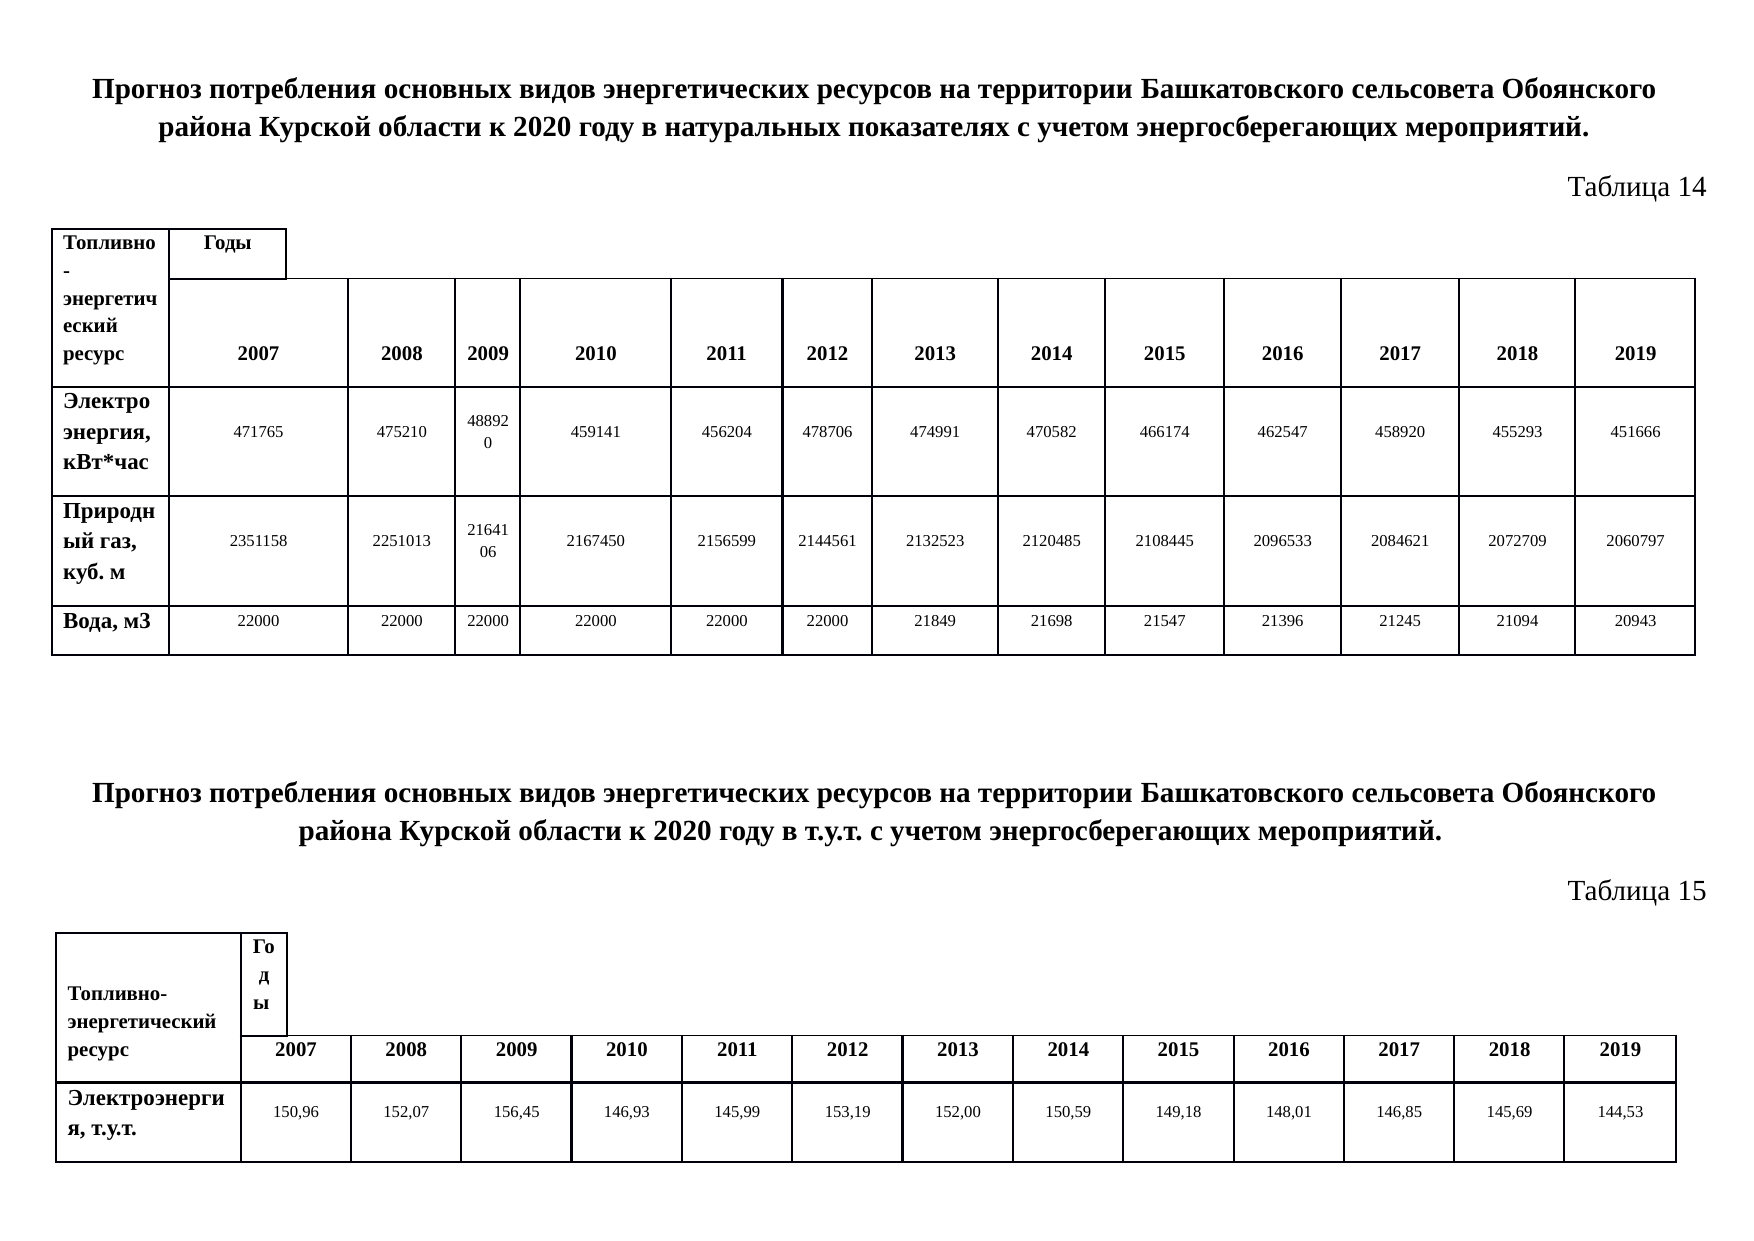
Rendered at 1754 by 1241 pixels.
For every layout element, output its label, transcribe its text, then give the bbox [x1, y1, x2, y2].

table_cell 150,96 [242, 1084, 350, 1161]
text Прогноз потребления основных видов энергетических ресурсов на территории Башкатовского сельсовета Обоянского района Курской области к 2020 году в т.у.т. с учетом энергосберегающих мероприятий. [41, 775, 1707, 847]
table_cell 2015 [1124, 1036, 1233, 1081]
table_cell 478706 [784, 388, 871, 495]
table_cell 2010 [521, 279, 670, 386]
table_cell 145,99 [683, 1084, 791, 1161]
table_cell 2144561 [784, 497, 871, 605]
table_header [287, 228, 1695, 277]
table_cell 146,93 [573, 1084, 681, 1161]
table_cell 2008 [349, 279, 454, 386]
table_cell 474991 [873, 388, 997, 495]
table_cell 2018 [1455, 1036, 1563, 1081]
table_header Годы [170, 230, 285, 277]
table_cell 466174 [1106, 388, 1223, 495]
table_cell 2351158 [170, 497, 347, 605]
table_cell 156,45 [462, 1084, 570, 1161]
table_cell 150,59 [1014, 1084, 1122, 1161]
table_cell 2011 [672, 279, 781, 386]
table_cell 152,07 [352, 1084, 460, 1161]
table_cell 2016 [1225, 279, 1340, 386]
table_cell 2007 [170, 279, 347, 386]
table_cell 488920 [456, 388, 519, 495]
table_cell 2012 [793, 1036, 901, 1081]
table_cell 455293 [1460, 388, 1574, 495]
table_header Топливно-энергетический ресурс [57, 934, 240, 1081]
table_cell 2132523 [873, 497, 997, 605]
table_cell 2251013 [349, 497, 454, 605]
table_cell 2016 [1235, 1036, 1343, 1081]
table_cell 2019 [1565, 1036, 1675, 1081]
table_cell 462547 [1225, 388, 1340, 495]
table_cell 2014 [1014, 1036, 1122, 1081]
table_cell 2060797 [1576, 497, 1694, 605]
table_cell 2007 [242, 1036, 350, 1081]
table_cell Электроэнергия, кВт*час [53, 388, 168, 495]
table_cell 2164106 [456, 497, 519, 605]
table_cell 2008 [352, 1036, 460, 1081]
table_cell 459141 [521, 388, 670, 495]
table_cell 148,01 [1235, 1084, 1343, 1161]
table_cell 21245 [1342, 607, 1458, 654]
table_cell 21396 [1225, 607, 1340, 654]
table_cell 2014 [999, 279, 1104, 386]
table_cell 2108445 [1106, 497, 1223, 605]
table_cell 20943 [1576, 607, 1694, 654]
table_cell 22000 [672, 607, 781, 654]
table_cell 470582 [999, 388, 1104, 495]
table_cell 475210 [349, 388, 454, 495]
table_cell 2096533 [1225, 497, 1340, 605]
table_cell 149,18 [1124, 1084, 1233, 1161]
table_header [288, 932, 1676, 1034]
table_cell 2009 [456, 279, 519, 386]
table_cell 146,85 [1345, 1084, 1453, 1161]
table_cell 22000 [521, 607, 670, 654]
table_cell 456204 [672, 388, 781, 495]
table_cell 458920 [1342, 388, 1458, 495]
table_header Топливно-энергетический ресурс [53, 230, 168, 386]
table_cell 21094 [1460, 607, 1574, 654]
table_cell 145,69 [1455, 1084, 1563, 1161]
table_header Годы [242, 934, 286, 1034]
table_cell 22000 [349, 607, 454, 654]
text Таблица 14 [41, 169, 1707, 202]
table_cell Природный газ, куб. м [53, 497, 168, 605]
table_cell 2167450 [521, 497, 670, 605]
table_cell 2009 [462, 1036, 570, 1081]
table_cell 2015 [1106, 279, 1223, 386]
table_cell 2019 [1576, 279, 1694, 386]
table_cell 21547 [1106, 607, 1223, 654]
table_cell 2013 [904, 1036, 1012, 1081]
table_cell 2013 [873, 279, 997, 386]
table_cell 2017 [1342, 279, 1458, 386]
table_cell 21849 [873, 607, 997, 654]
table_cell 2084621 [1342, 497, 1458, 605]
table_cell 22000 [784, 607, 871, 654]
table_cell 2120485 [999, 497, 1104, 605]
table_cell 2010 [573, 1036, 681, 1081]
table_cell 2011 [683, 1036, 791, 1081]
table_cell 152,00 [904, 1084, 1012, 1161]
table_cell 144,53 [1565, 1084, 1675, 1161]
table_cell Электроэнергия, т.у.т. [57, 1084, 240, 1161]
table_cell Вода, м3 [53, 607, 168, 654]
table_cell 2018 [1460, 279, 1574, 386]
table_cell 153,19 [793, 1084, 901, 1161]
table_cell 2017 [1345, 1036, 1453, 1081]
table_cell 2072709 [1460, 497, 1574, 605]
table_cell 22000 [456, 607, 519, 654]
table_cell 471765 [170, 388, 347, 495]
table_cell 22000 [170, 607, 347, 654]
table_cell 2156599 [672, 497, 781, 605]
table_cell 2012 [784, 279, 871, 386]
table_cell 451666 [1576, 388, 1694, 495]
text Таблица 15 [41, 873, 1707, 906]
table_cell 21698 [999, 607, 1104, 654]
text Прогноз потребления основных видов энергетических ресурсов на территории Башкатовского сельсовета Обоянского района Курской области к 2020 году в натуральных показателях с учетом энергосберегающих мероприятий. [41, 71, 1707, 143]
